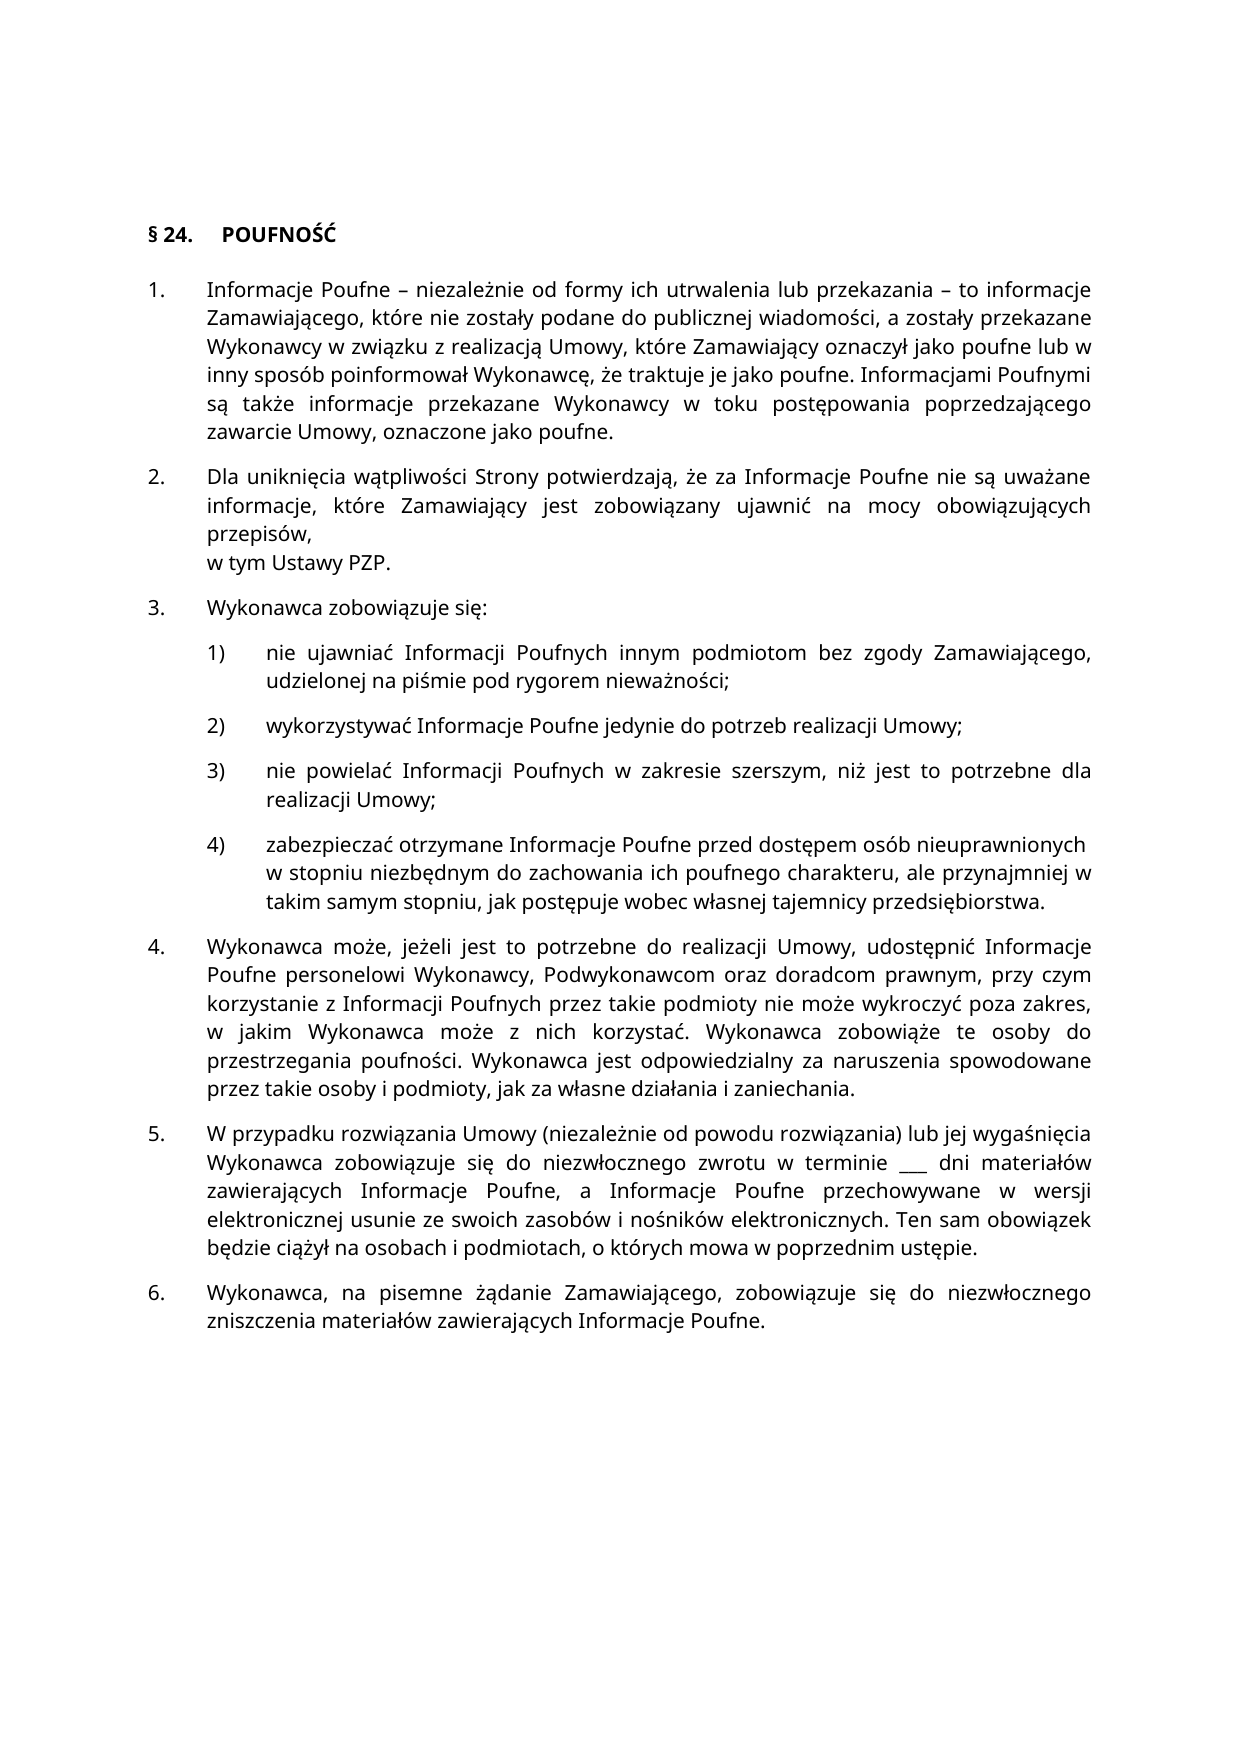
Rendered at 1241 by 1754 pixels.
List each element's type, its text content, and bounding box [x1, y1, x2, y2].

list nie powielać Informacji Poufnych w zakresie szerszym, niż jest to potrzebne dla realizacji Umowy; [207, 757, 1093, 813]
list wykorzystywać Informacje Poufne jedynie do potrzeb realizacji Umowy; [207, 711, 1093, 740]
list Dla uniknięcia wątpliwości Strony potwierdzają, że za Informacje Poufne nie są uważane informacje, które Zamawiający jest zobowiązany ujawnić na mocy obowiązujących przepisów, w tym Ustawy PZP. [148, 462, 1093, 576]
list Wykonawca, na pisemne żądanie Zamawiającego, zobowiązuje się do niezwłocznego zniszczenia materiałów zawierających Informacje Poufne. [148, 1278, 1093, 1335]
list Informacje Poufne – niezależnie od formy ich utrwalenia lub przekazania – to informacje Zamawiającego, które nie zostały podane do publicznej wiadomości, a zostały przekazane Wykonawcy w związku z realizacją Umowy, które Zamawiający oznaczył jako poufne lub w inny sposób poinformował Wykonawcę, że traktuje je jako poufne. Informacjami Poufnymi są także informacje przekazane Wykonawcy w toku postępowania poprzedzającego zawarcie Umowy, oznaczone jako poufne. [148, 275, 1093, 446]
list Wykonawca zobowiązuje się: [148, 593, 1093, 621]
list zabezpieczać otrzymane Informacje Poufne przed dostępem osób nieuprawnionych w stopniu niezbędnym do zachowania ich poufnego charakteru, ale przynajmniej w takim samym stopniu, jak postępuje wobec własnej tajemnicy przedsiębiorstwa. [207, 830, 1093, 915]
list Wykonawca może, jeżeli jest to potrzebne do realizacji Umowy, udostępnić Informacje Poufne personelowi Wykonawcy, Podwykonawcom oraz doradcom prawnym, przy czym korzystanie z Informacji Poufnych przez takie podmioty nie może wykroczyć poza zakres, w jakim Wykonawca może z nich korzystać. Wykonawca zobowiąże te osoby do przestrzegania poufności. Wykonawca jest odpowiedzialny za naruszenia spowodowane przez takie osoby i podmioty, jak za własne działania i zaniechania. [148, 932, 1093, 1103]
list W przypadku rozwiązania Umowy (niezależnie od powodu rozwiązania) lub jej wygaśnięcia Wykonawca zobowiązuje się do niezwłocznego zwrotu w terminie ___ dni materiałów zawierających Informacje Poufne, a Informacje Poufne przechowywane w wersji elektronicznej usunie ze swoich zasobów i nośników elektronicznych. Ten sam obowiązek będzie ciążył na osobach i podmiotach, o których mowa w poprzednim ustępie. [148, 1119, 1093, 1262]
subtitle POUFNOŚĆ [148, 220, 1093, 248]
list nie ujawniać Informacji Poufnych innym podmiotom bez zgody Zamawiającego, udzielonej na piśmie pod rygorem nieważności; [207, 638, 1093, 695]
